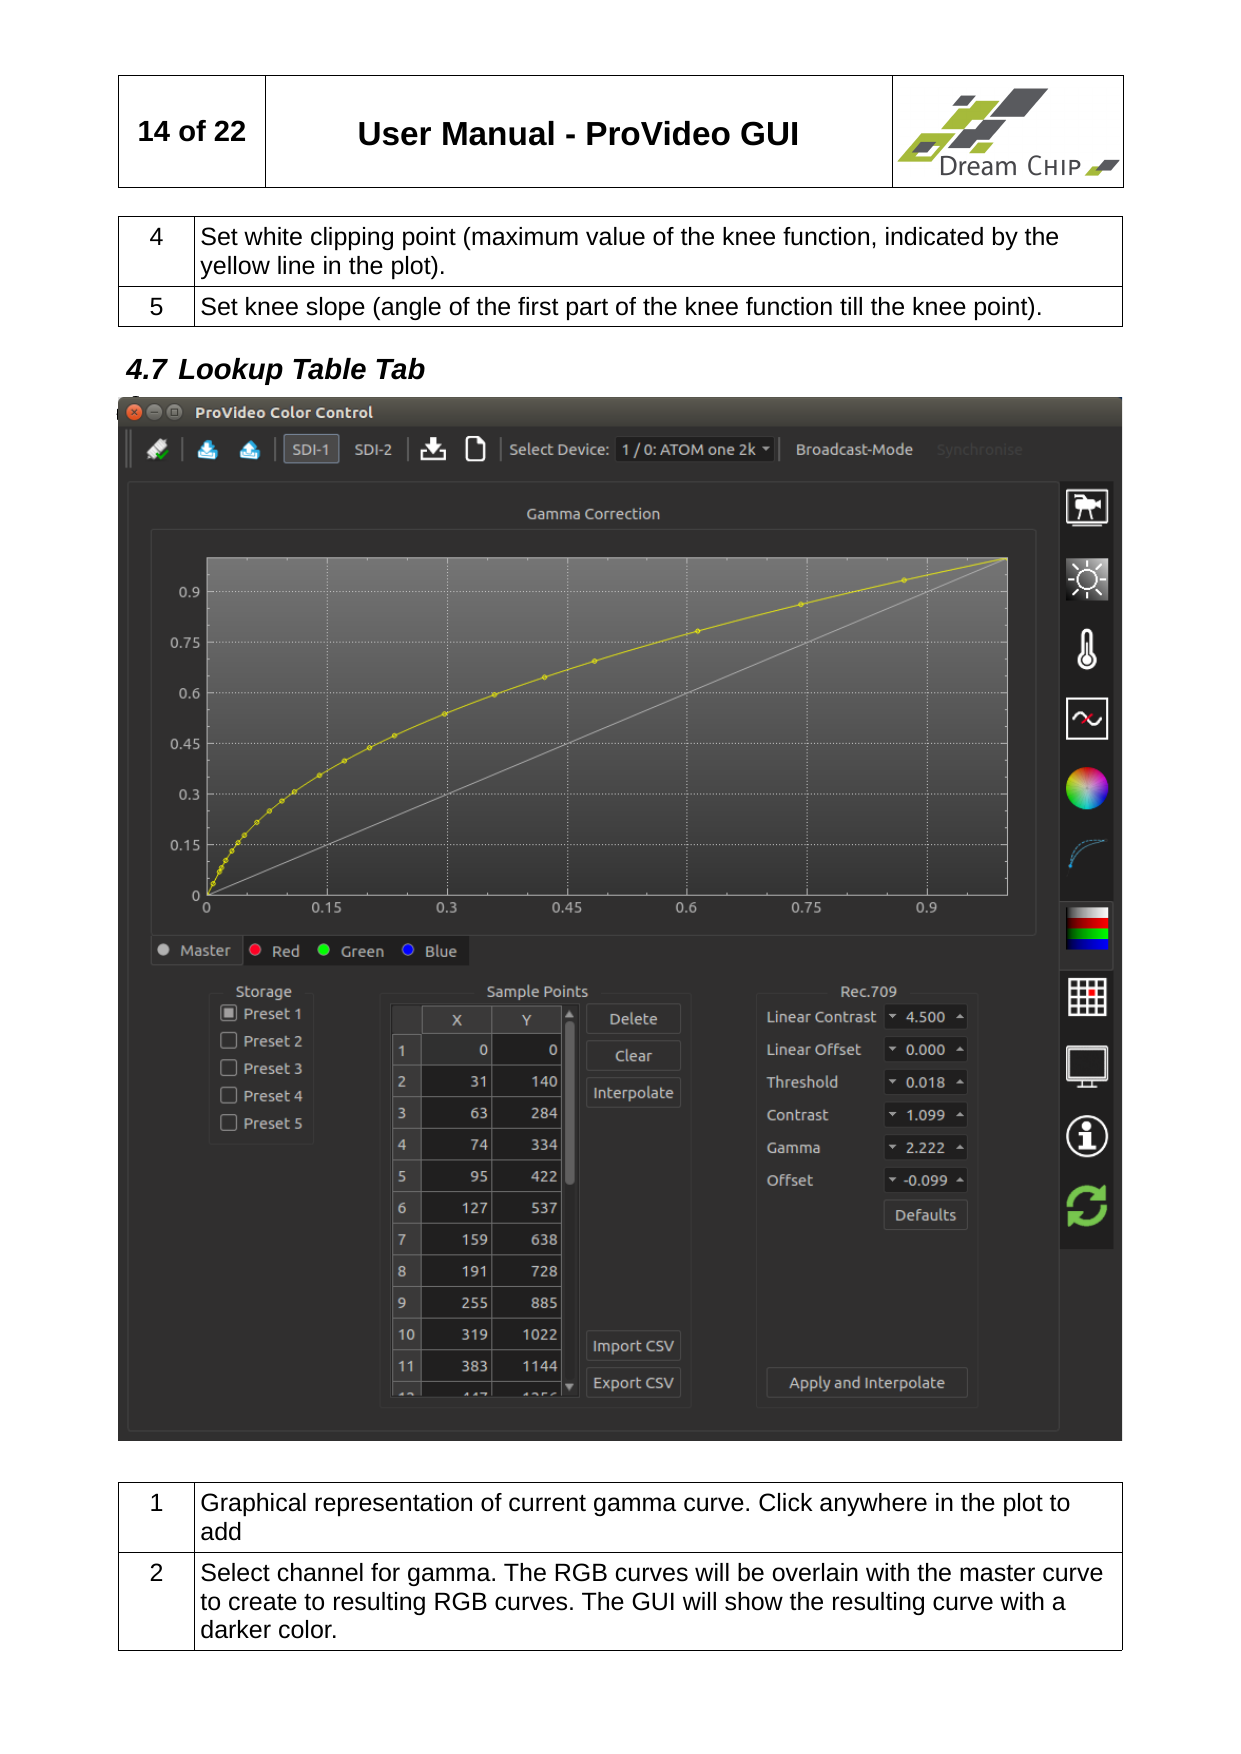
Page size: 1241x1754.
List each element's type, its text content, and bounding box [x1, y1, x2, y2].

table_cell Select channel for gamma. The RGB curves will be overlain with the master curve to create to resulting RGB curves. The GUI will show the resulting curve with a darker color. [195, 1553, 1122, 1650]
table_cell 2 [119, 1553, 194, 1650]
table_header Graphical representation of current gamma curve. Click anywhere in the plot to add [195, 1483, 1122, 1551]
picture [118, 397, 1123, 1441]
table_cell Set white clipping point (maximum value of the knee function, indicated by the yellow line in the plot). [195, 217, 1122, 286]
table_cell Set knee slope (angle of the first part of the knee function till the knee point). [195, 287, 1122, 326]
table_cell 5 [119, 287, 194, 326]
picture [897, 87, 1120, 177]
table_cell 4 [119, 217, 194, 286]
table_header 1 [119, 1483, 194, 1551]
subtitle Lookup Table Tab [118, 352, 1122, 385]
